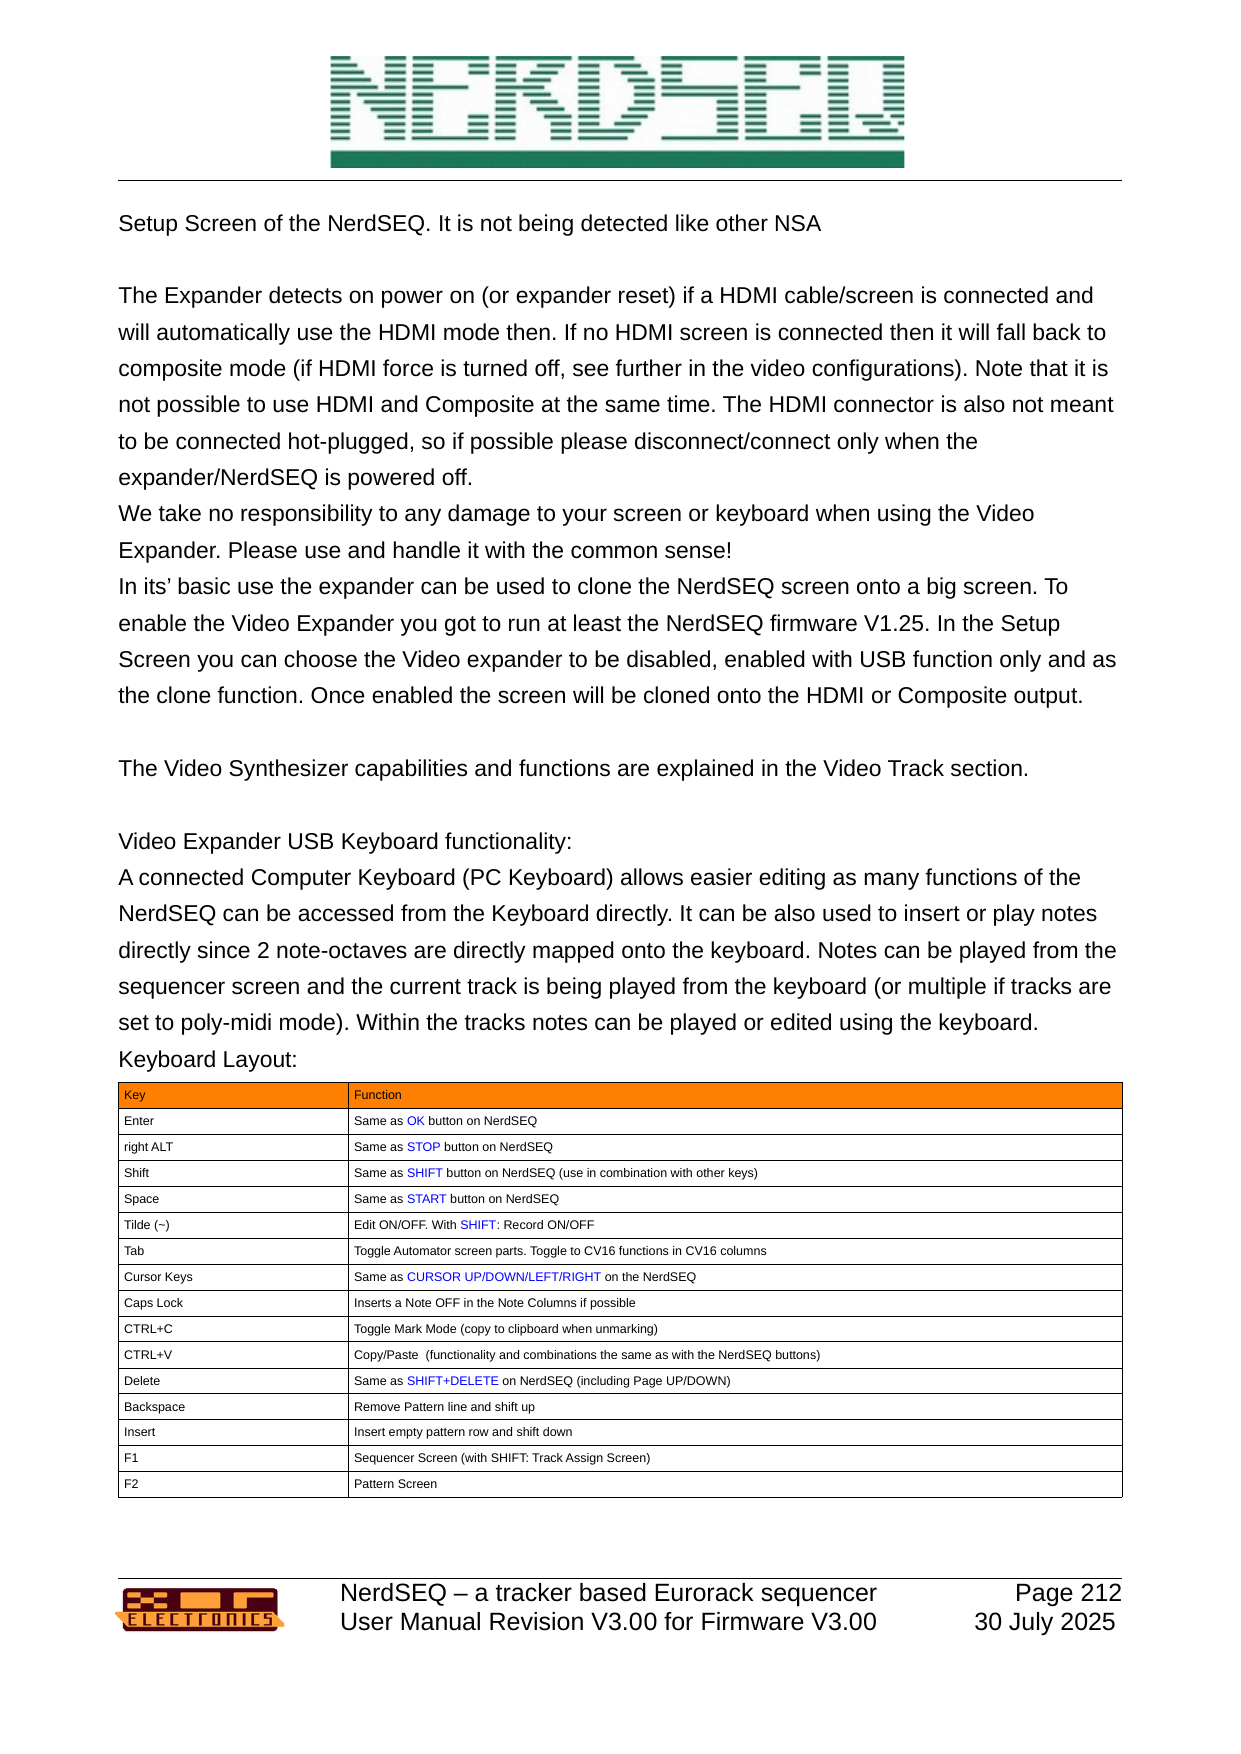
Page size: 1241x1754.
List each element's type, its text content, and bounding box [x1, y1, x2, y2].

table_cell Cursor Keys [119, 1265, 348, 1289]
text A connected Computer Keyboard (PC Keyboard) allows easier editing as many functions of the NerdSEQ can be accessed from the Keyboard directly. It can be also used to insert or play notes directly since 2 note-octaves are directly mapped onto the keyboard. Notes can be played from the sequencer screen and the current track is being played from the keyboard (or multiple if tracks are set to poly-midi mode). Within the tracks notes can be played or edited using the keyboard. [118, 864, 1122, 1036]
table_cell Caps Lock [119, 1291, 348, 1316]
picture [330, 56, 905, 168]
text In its’ basic use the expander can be used to clone the NerdSEQ screen onto a big screen. To enable the Video Expander you got to run at least the NerdSEQ firmware V1.25. In the Setup Screen you can choose the Video expander to be disabled, enabled with USB function only and as the clone function. Once enabled the screen will be cloned onto the HDMI or Composite output. [118, 573, 1122, 708]
table_cell Inserts a Note OFF in the Note Columns if possible [349, 1291, 1122, 1316]
table_cell Delete [119, 1369, 348, 1393]
table_cell Same as START button on NerdSEQ [349, 1187, 1122, 1212]
table_cell Backspace [119, 1394, 348, 1419]
table_cell F2 [119, 1472, 348, 1497]
table_cell Same as SHIFT button on NerdSEQ (use in combination with other keys) [349, 1161, 1122, 1186]
table_cell Space [119, 1187, 348, 1212]
table_cell Edit ON/OFF. With SHIFT: Record ON/OFF [349, 1213, 1122, 1238]
table_cell CTRL+C [119, 1317, 348, 1341]
text The Video Synthesizer capabilities and functions are explained in the Video Track section. [118, 755, 1122, 781]
table_cell Toggle Automator screen parts. Toggle to CV16 functions in CV16 columns [349, 1239, 1122, 1264]
picture [115, 1584, 285, 1634]
table_cell Insert empty pattern row and shift down [349, 1420, 1122, 1445]
table_cell F1 [119, 1446, 348, 1471]
table_cell Pattern Screen [349, 1472, 1122, 1497]
table_cell Toggle Mark Mode (copy to clipboard when unmarking) [349, 1317, 1122, 1341]
table_cell Same as SHIFT+DELETE on NerdSEQ (including Page UP/DOWN) [349, 1369, 1122, 1393]
table_cell Sequencer Screen (with SHIFT: Track Assign Screen) [349, 1446, 1122, 1471]
text The Expander detects on power on (or expander reset) if a HDMI cable/screen is connected and will automatically use the HDMI mode then. If no HDMI screen is connected then it will fall back to composite mode (if HDMI force is turned off, see further in the video configurations). Note that it is not possible to use HDMI and Composite at the same time. The HDMI connector is also not meant to be connected hot-plugged, so if possible please disconnect/connect only when the expander/NerdSEQ is powered off. [118, 282, 1122, 490]
text We take no responsibility to any damage to your screen or keyboard when using the Video Expander. Please use and handle it with the common sense! [118, 500, 1122, 563]
table_cell Remove Pattern line and shift up [349, 1394, 1122, 1419]
text Setup Screen of the NerdSEQ. It is not being detected like other NSA [118, 209, 1122, 236]
table_cell Same as CURSOR UP/DOWN/LEFT/RIGHT on the NerdSEQ [349, 1265, 1122, 1289]
text Keyboard Layout: [118, 1046, 1122, 1072]
table_header Function [349, 1083, 1122, 1108]
table_cell right ALT [119, 1135, 348, 1160]
table_cell Tilde (~) [119, 1213, 348, 1238]
table_header Key [119, 1083, 348, 1108]
table_cell Copy/Paste (functionality and combinations the same as with the NerdSEQ buttons) [349, 1342, 1122, 1367]
table_cell Tab [119, 1239, 348, 1264]
table_cell Enter [119, 1109, 348, 1134]
table_cell Insert [119, 1420, 348, 1445]
text Video Expander USB Keyboard functionality: [118, 828, 1122, 854]
table_cell Shift [119, 1161, 348, 1186]
table_cell Same as OK button on NerdSEQ [349, 1109, 1122, 1134]
table_cell Same as STOP button on NerdSEQ [349, 1135, 1122, 1160]
table_cell CTRL+V [119, 1342, 348, 1367]
